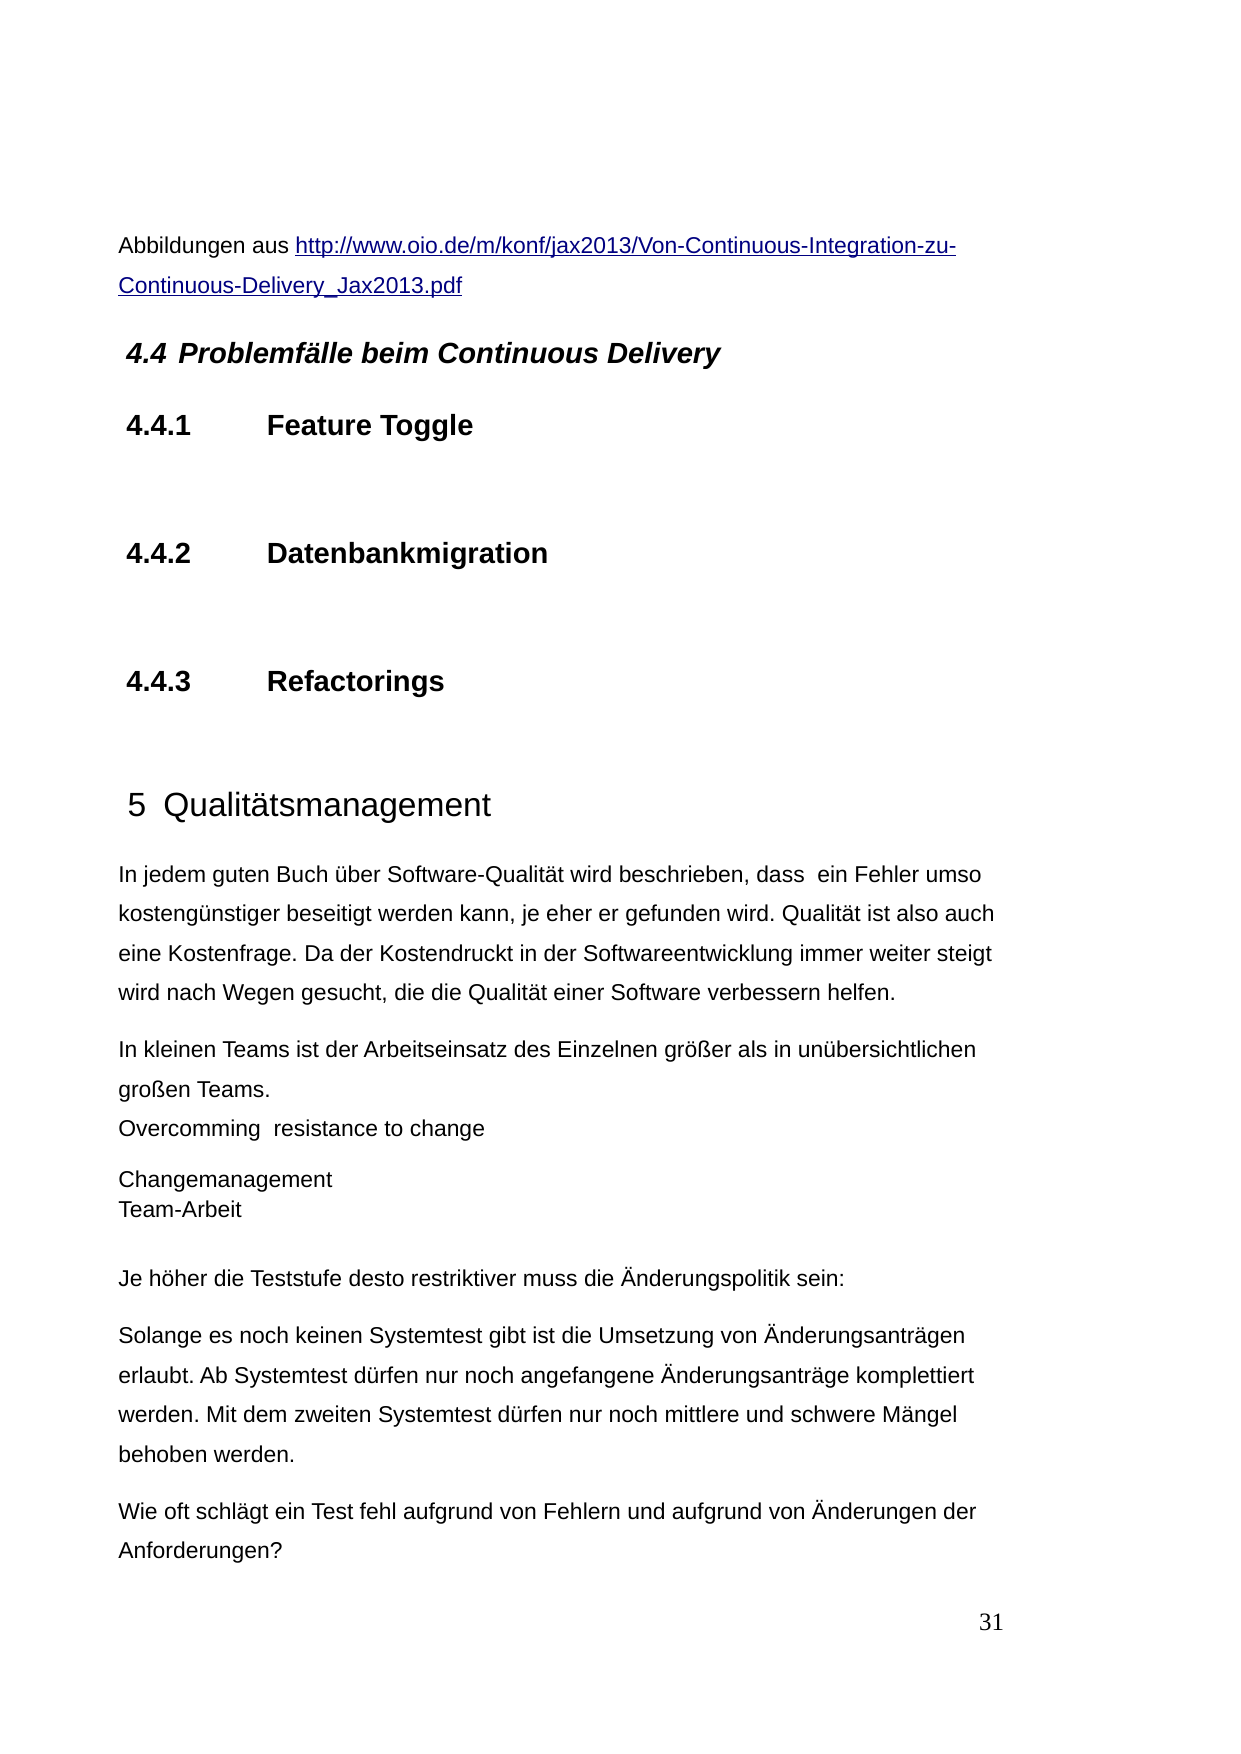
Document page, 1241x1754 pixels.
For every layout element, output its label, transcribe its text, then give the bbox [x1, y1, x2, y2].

text Overcomming resistance to change [118, 1115, 1004, 1141]
subtitle Refactorings [118, 664, 1004, 697]
subtitle Feature Toggle [118, 407, 1004, 441]
subtitle Problemfälle beim Continuous Delivery [118, 336, 1004, 370]
text Changemanagement Team-Arbeit [118, 1166, 1004, 1223]
subtitle Qualitätsmanagement [118, 785, 1004, 823]
text Je höher die Teststufe desto restriktiver muss die Änderungspolitik sein: [118, 1265, 1004, 1291]
text Abbildungen aus http://www.oio.de/m/konf/jax2013/Von-Continuous-Integration-zu-Continuous-Delivery_Jax2013.pdf [118, 232, 1004, 298]
text Solange es noch keinen Systemtest gibt ist die Umsetzung von Änderungsanträgen erlaubt. Ab Systemtest dürfen nur noch angefangene Änderungsanträge komplettiert werden. Mit dem zweiten Systemtest dürfen nur noch mittlere und schwere Mängel behoben werden. [118, 1322, 1004, 1467]
text In kleinen Teams ist der Arbeitseinsatz des Einzelnen größer als in unübersichtlichen großen Teams. [118, 1036, 1004, 1102]
subtitle Datenbankmigration [118, 536, 1004, 569]
text In jedem guten Buch über Software-Qualität wird beschrieben, dass ein Fehler umso kostengünstiger beseitigt werden kann, je eher er gefunden wird. Qualität ist also auch eine Kostenfrage. Da der Kostendruckt in der Softwareentwicklung immer weiter steigt wird nach Wegen gesucht, die die Qualität einer Software verbessern helfen. [118, 861, 1004, 1005]
text Wie oft schlägt ein Test fehl aufgrund von Fehlern und aufgrund von Änderungen der Anforderungen? [118, 1498, 1004, 1564]
